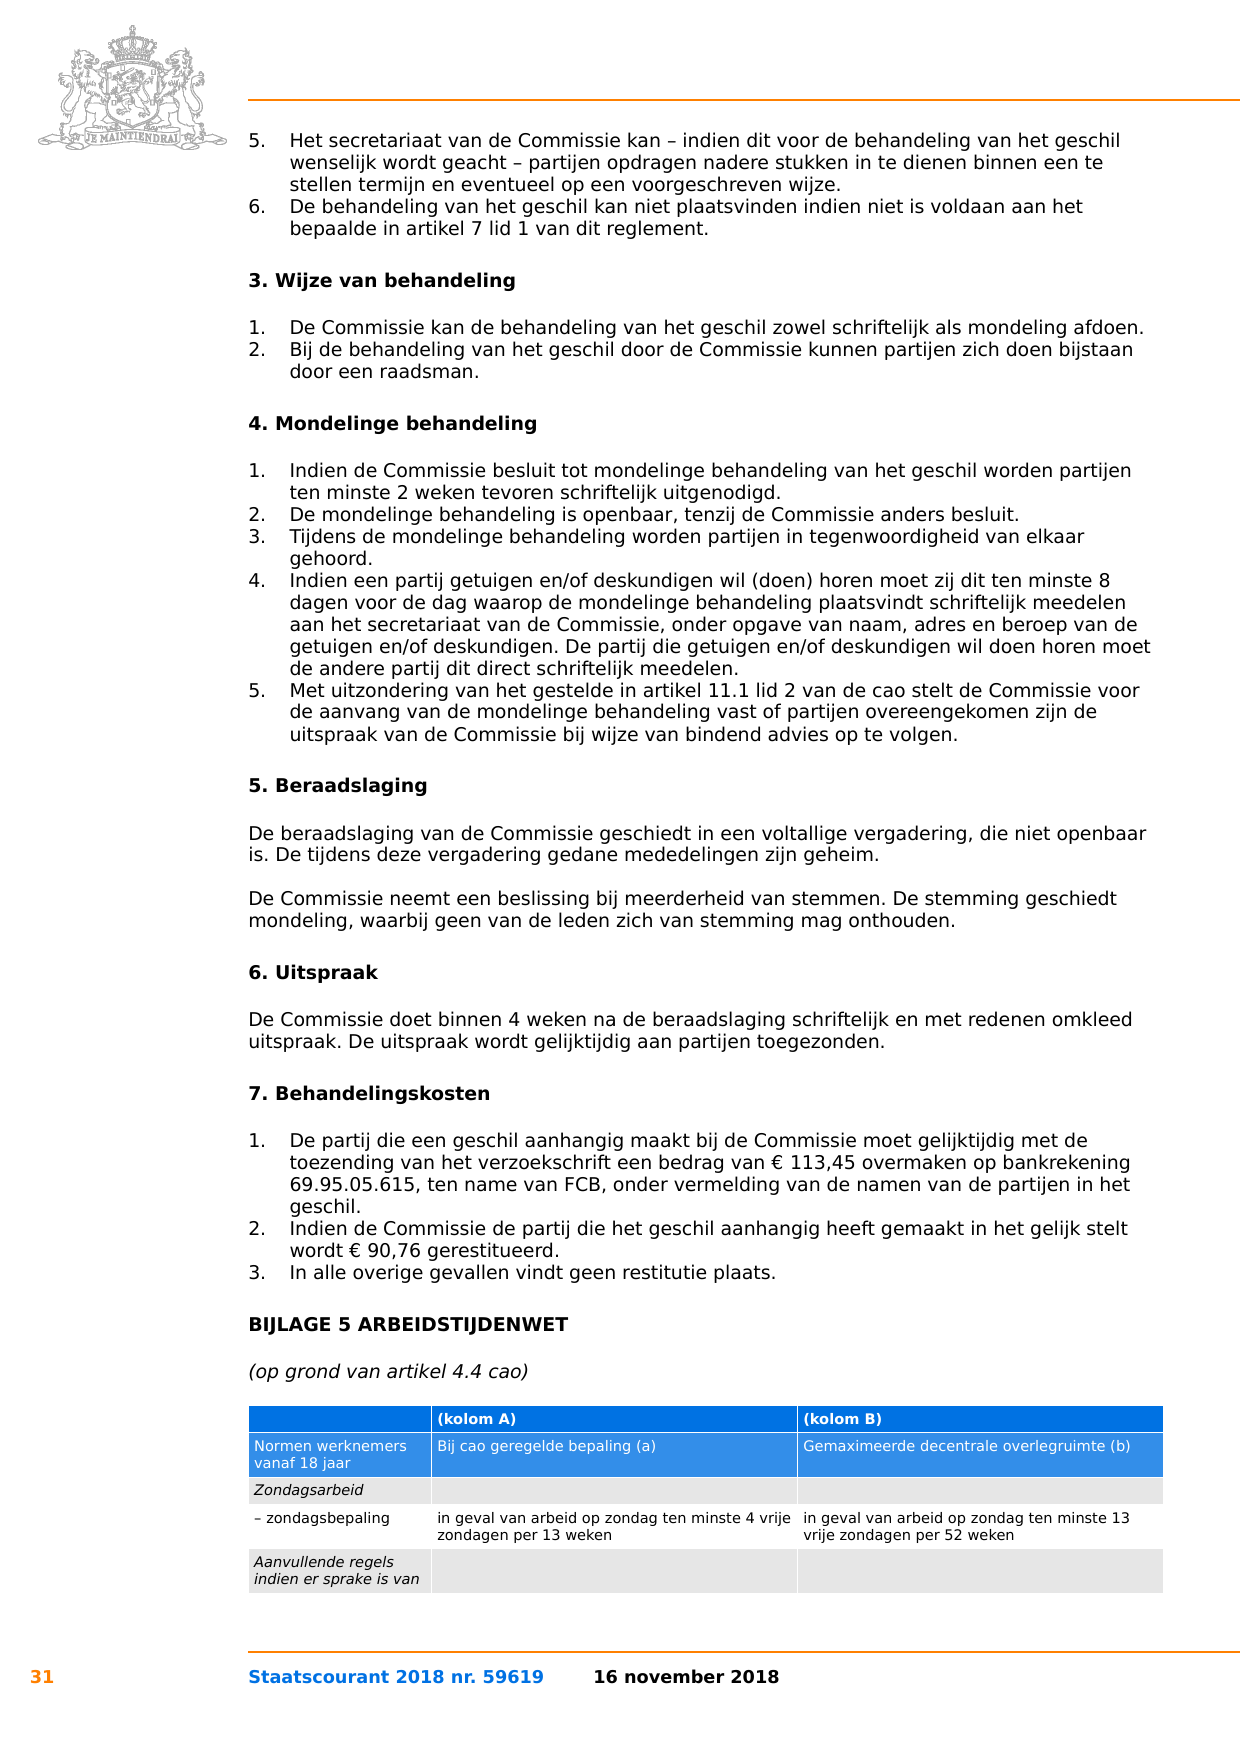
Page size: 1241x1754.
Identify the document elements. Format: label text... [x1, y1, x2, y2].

table_header (kolom A) [432, 1406, 797, 1432]
table_cell in geval van arbeid op zondag ten minste 13 vrije zondagen per 52 weken [798, 1505, 1163, 1548]
text De beraadslaging van de Commissie geschiedt in een voltallige vergadering, die niet openbaar is. De tijdens deze vergadering gedane mededelingen zijn geheim. [248, 822, 1163, 866]
subtitle 7. Behandelingskosten [248, 1083, 1163, 1105]
table_cell [432, 1549, 797, 1593]
table_cell Zondagsarbeid [249, 1478, 431, 1504]
subtitle BIJLAGE 5 ARBEIDSTIJDENWET [248, 1314, 1163, 1336]
text 3. Tijdens de mondelinge behandeling worden partijen in tegenwoordigheid van elkaar gehoord. [248, 526, 1163, 569]
text 1. De partij die een geschil aanhangig maakt bij de Commissie moet gelijktijdig met de toezending van het verzoekschrift een bedrag van € 113,45 overmaken op bankrekening 69.95.05.615, ten name van FCB, onder vermelding van de namen van de partijen in het geschil. [248, 1130, 1163, 1218]
text 5. Met uitzondering van het gestelde in artikel 11.1 lid 2 van de cao stelt de Commissie voor de aanvang van de mondelinge behandeling vast of partijen overeengekomen zijn de uitspraak van de Commissie bij wijze van bindend advies op te volgen. [248, 679, 1163, 745]
table_cell in geval van arbeid op zondag ten minste 4 vrije zondagen per 13 weken [432, 1505, 797, 1548]
table_header [249, 1406, 431, 1432]
table_cell [798, 1549, 1163, 1593]
table_cell [798, 1478, 1163, 1504]
text 2. Bij de behandeling van het geschil door de Commissie kunnen partijen zich doen bijstaan door een raadsman. [248, 339, 1163, 383]
text 1. De Commissie kan de behandeling van het geschil zowel schriftelijk als mondeling afdoen. [248, 317, 1163, 339]
subtitle 4. Mondelinge behandeling [248, 413, 1163, 435]
text 5. Het secretariaat van de Commissie kan – indien dit voor de behandeling van het geschil wenselijk wordt geacht – partijen opdragen nadere stukken in te dienen binnen een te stellen termijn en eventueel op een voorgeschreven wijze. [248, 130, 1163, 196]
table_cell [432, 1478, 797, 1504]
table_cell Gemaximeerde decentrale overlegruimte (b) [798, 1433, 1163, 1477]
table_header (kolom B) [798, 1406, 1163, 1432]
table_cell Normen werknemers vanaf 18 jaar [249, 1433, 431, 1477]
text 6. De behandeling van het geschil kan niet plaatsvinden indien niet is voldaan aan het bepaalde in artikel 7 lid 1 van dit reglement. [248, 196, 1163, 240]
text De Commissie neemt een beslissing bij meerderheid van stemmen. De stemming geschiedt mondeling, waarbij geen van de leden zich van stemming mag onthouden. [248, 888, 1163, 932]
subtitle 5. Beraadslaging [248, 775, 1163, 797]
text De Commissie doet binnen 4 weken na de beraadslaging schriftelijk en met redenen omkleed uitspraak. De uitspraak wordt gelijktijdig aan partijen toegezonden. [248, 1009, 1163, 1053]
text 3. In alle overige gevallen vindt geen restitutie plaats. [248, 1262, 1163, 1284]
table_cell – zondagsbepaling [249, 1505, 431, 1548]
text 2. De mondelinge behandeling is openbaar, tenzij de Commissie anders besluit. [248, 504, 1163, 526]
text 4. Indien een partij getuigen en/of deskundigen wil (doen) horen moet zij dit ten minste 8 dagen voor de dag waarop de mondelinge behandeling plaatsvindt schriftelijk meedelen aan het secretariaat van de Commissie, onder opgave van naam, adres en beroep van de getuigen en/of deskundigen. De partij die getuigen en/of deskundigen wil doen horen moet de andere partij dit direct schriftelijk meedelen. [248, 569, 1163, 679]
subtitle (op grond van artikel 4.4 cao) [248, 1361, 1163, 1383]
text 2. Indien de Commissie de partij die het geschil aanhangig heeft gemaakt in het gelijk stelt wordt € 90,76 gerestitueerd. [248, 1218, 1163, 1262]
subtitle 3. Wijze van behandeling [248, 270, 1163, 292]
text 1. Indien de Commissie besluit tot mondelinge behandeling van het geschil worden partijen ten minste 2 weken tevoren schriftelijk uitgenodigd. [248, 460, 1163, 504]
table_cell Aanvullende regels indien er sprake is van [249, 1549, 431, 1593]
picture [38, 25, 227, 150]
subtitle 6. Uitspraak [248, 962, 1163, 984]
table_cell Bij cao geregelde bepaling (a) [432, 1433, 797, 1477]
